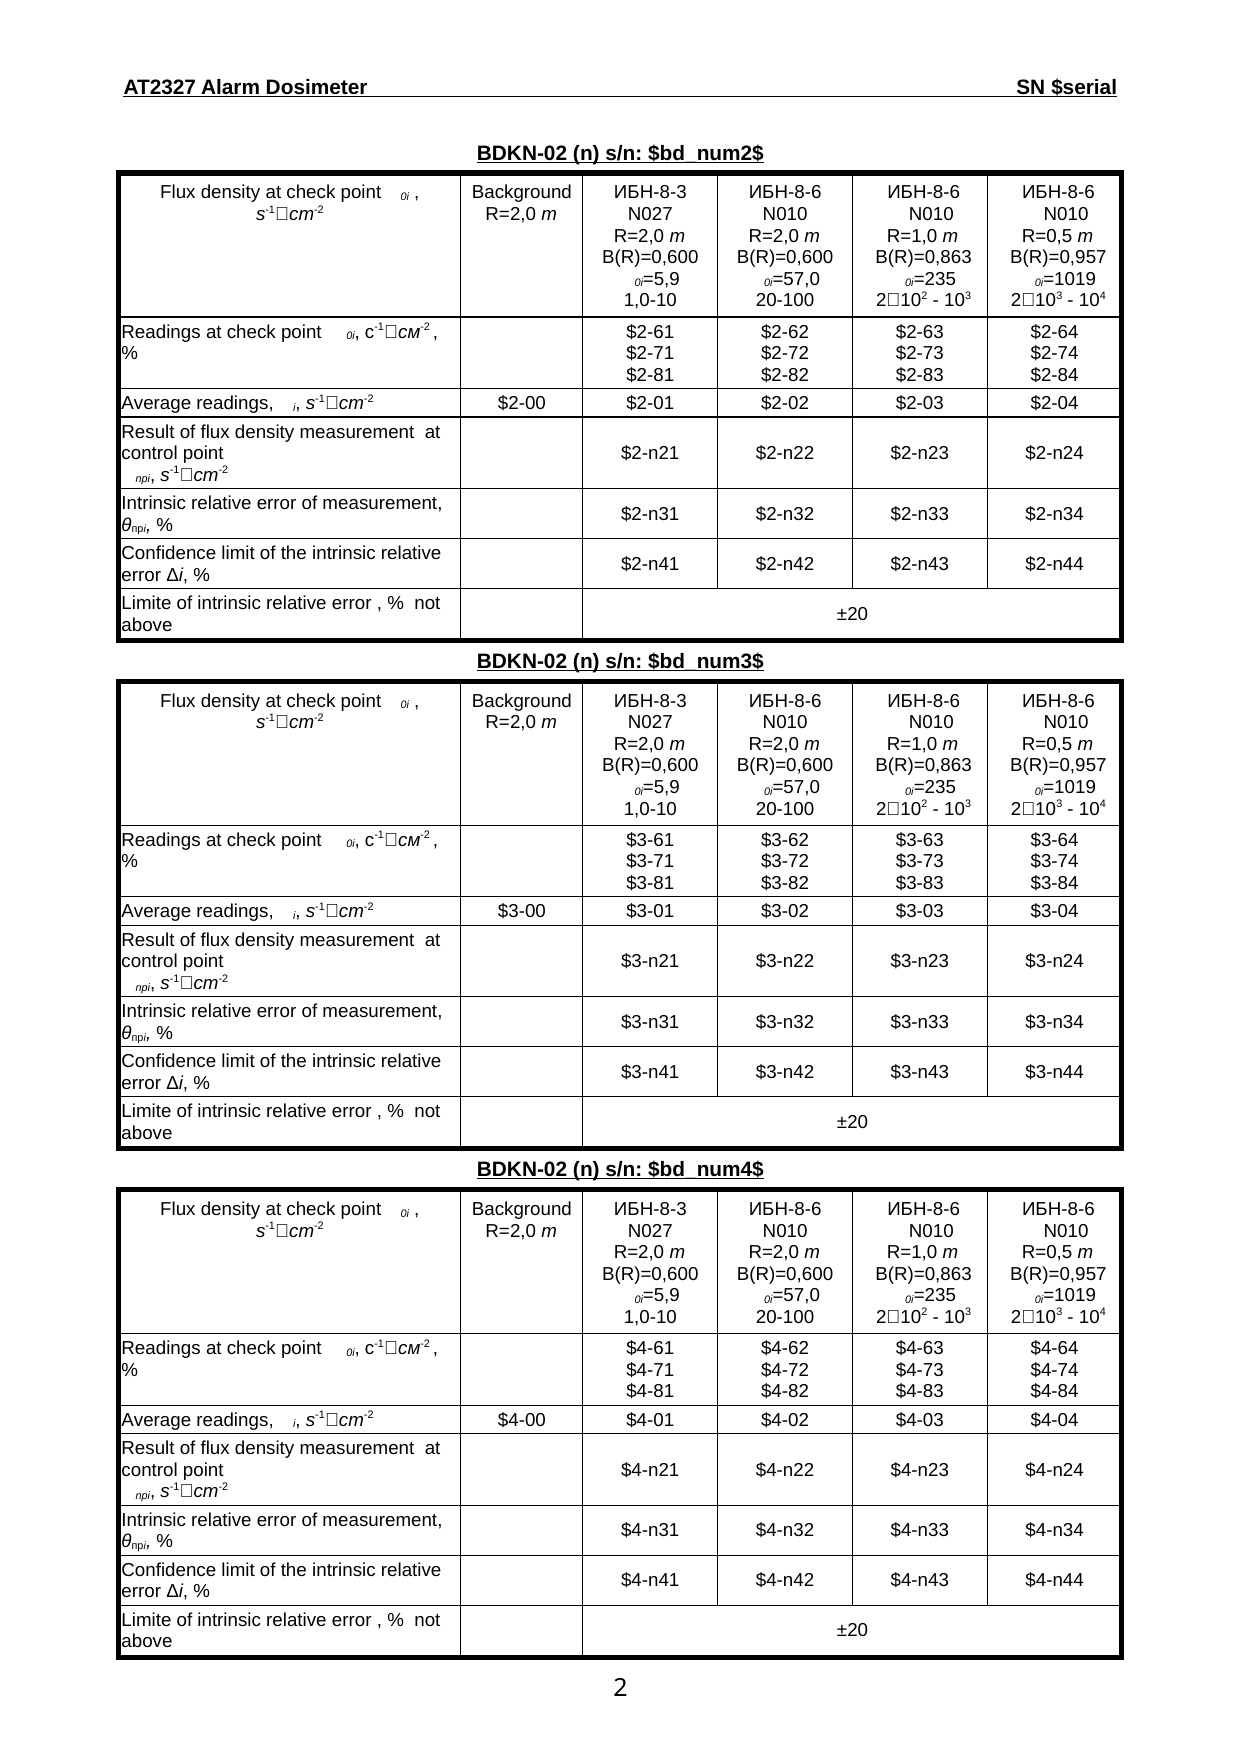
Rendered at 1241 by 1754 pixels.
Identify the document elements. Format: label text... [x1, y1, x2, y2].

table_cell $3-n42 [718, 1047, 852, 1096]
table_cell [461, 1097, 582, 1146]
table_cell $4-63 $4-73 $4-83 [853, 1334, 987, 1404]
table_cell Limite of intrinsic relative error , % not above [121, 1606, 460, 1654]
table_cell [461, 1434, 582, 1504]
table_cell $4-00 [461, 1406, 582, 1433]
table_cell $2-n32 [718, 489, 852, 538]
table_cell Result of flux density measurement at control point npi, s-1cm-2 [121, 1434, 460, 1504]
table_cell $3-n34 [988, 997, 1119, 1046]
table_cell [461, 1556, 582, 1604]
table_cell $2-01 [583, 389, 717, 416]
table_cell [461, 997, 582, 1046]
table_cell [461, 826, 582, 896]
table_cell $2-n41 [583, 539, 717, 588]
table_cell $4-n34 [988, 1506, 1119, 1554]
table_cell ИБН-8-3 N027 R=2,0 m B(R)=0,600 0i=5,9 1,0-10 [583, 176, 717, 316]
table_cell [461, 926, 582, 996]
table_cell $4-n24 [988, 1434, 1119, 1504]
table_cell [461, 418, 582, 488]
table_cell [461, 489, 582, 538]
table_cell $3-02 [718, 897, 852, 925]
table_cell Confidence limit of the intrinsic relative error Δi, % [121, 539, 460, 588]
table_cell [461, 1606, 582, 1654]
table_cell Limite of intrinsic relative error , % not above [121, 589, 460, 638]
table_cell $4-03 [853, 1406, 987, 1433]
table_cell $4-64 $4-74 $4-84 [988, 1334, 1119, 1404]
table_cell $4-02 [718, 1406, 852, 1433]
table_cell Background R=2,0 m [461, 684, 582, 825]
table_cell Intrinsic relative error of measurement, θпрi, % [121, 997, 460, 1046]
table_cell Readings at check point 0i, с-1см-2 , % [121, 318, 460, 388]
table_cell [461, 318, 582, 388]
table_cell $4-61 $4-71 $4-81 [583, 1334, 717, 1404]
table_cell $2-n21 [583, 418, 717, 488]
table_cell $2-61 $2-71 $2-81 [583, 318, 717, 388]
table_cell Average readings, i, s-1cm-2 [121, 389, 460, 416]
table_header BDKN-02 (n) s/n: $bd_num3$ [118, 643, 1122, 679]
table_cell ±20 [583, 1097, 1119, 1146]
table_cell Confidence limit of the intrinsic relative error Δi, % [121, 1047, 460, 1096]
table_cell $2-64 $2-74 $2-84 [988, 318, 1119, 388]
table_cell $2-04 [988, 389, 1119, 416]
table_cell $3-n33 [853, 997, 987, 1046]
table_cell $3-n31 [583, 997, 717, 1046]
table_cell $3-n41 [583, 1047, 717, 1096]
table_cell $3-03 [853, 897, 987, 925]
table_cell $4-n44 [988, 1556, 1119, 1604]
table_header BDKN-02 (n) s/n: $bd_num4$ [118, 1151, 1122, 1187]
table_cell $2-63 $2-73 $2-83 [853, 318, 987, 388]
table_cell $4-62 $4-72 $4-82 [718, 1334, 852, 1404]
table_cell $3-n22 [718, 926, 852, 996]
table_cell $3-n32 [718, 997, 852, 1046]
table_cell Background R=2,0 m [461, 1192, 582, 1333]
table_cell Result of flux density measurement at control point npi, s-1cm-2 [121, 926, 460, 996]
table_cell $3-04 [988, 897, 1119, 925]
table_cell ИБН-8-3 N027 R=2,0 m B(R)=0,600 0i=5,9 1,0-10 [583, 684, 717, 825]
table_cell Confidence limit of the intrinsic relative error Δi, % [121, 1556, 460, 1604]
table_cell $4-04 [988, 1406, 1119, 1433]
table_cell Readings at check point 0i, с-1см-2 , % [121, 826, 460, 896]
table_cell Intrinsic relative error of measurement, θпрi, % [121, 489, 460, 538]
table_cell $4-n32 [718, 1506, 852, 1554]
table_cell ±20 [583, 589, 1119, 638]
table_cell ИБН-8-6 N010 R=1,0 m B(R)=0,863 0i=235 2102 - 103 [853, 1192, 987, 1333]
table_cell Flux density at check point 0i , s-1cm-2 [121, 1192, 460, 1333]
table_cell $4-01 [583, 1406, 717, 1433]
table_cell $2-n24 [988, 418, 1119, 488]
table_cell $2-n34 [988, 489, 1119, 538]
table_cell $2-n31 [583, 489, 717, 538]
table_cell $2-n44 [988, 539, 1119, 588]
table_cell [461, 1047, 582, 1096]
table_cell $2-02 [718, 389, 852, 416]
table_header BDKN-02 (n) s/n: $bd_num2$ [118, 135, 1122, 170]
table_cell $2-n42 [718, 539, 852, 588]
table_cell $2-03 [853, 389, 987, 416]
table_cell Flux density at check point 0i , s-1cm-2 [121, 684, 460, 825]
table_cell [461, 1334, 582, 1404]
table_cell Intrinsic relative error of measurement, θпрi, % [121, 1506, 460, 1554]
table_cell $2-00 [461, 389, 582, 416]
table_cell $4-n33 [853, 1506, 987, 1554]
table_cell $2-n22 [718, 418, 852, 488]
table_cell $3-62 $3-72 $3-82 [718, 826, 852, 896]
table_cell $2-n33 [853, 489, 987, 538]
table_cell ИБН-8-6 N010 R=2,0 m B(R)=0,600 0i=57,0 20-100 [718, 176, 852, 316]
table_cell ИБН-8-6 N010 R=1,0 m B(R)=0,863 0i=235 2102 - 103 [853, 176, 987, 316]
table_cell Limite of intrinsic relative error , % not above [121, 1097, 460, 1146]
table_cell ±20 [583, 1606, 1119, 1654]
table_cell $3-n21 [583, 926, 717, 996]
table_cell $4-n31 [583, 1506, 717, 1554]
table_cell $2-n43 [853, 539, 987, 588]
table_cell $2-n23 [853, 418, 987, 488]
table_cell $3-n23 [853, 926, 987, 996]
table_cell $3-n24 [988, 926, 1119, 996]
table_cell $3-64 $3-74 $3-84 [988, 826, 1119, 896]
table_cell $4-n23 [853, 1434, 987, 1504]
table_cell [461, 1506, 582, 1554]
table_cell ИБН-8-6 N010 R=2,0 m B(R)=0,600 0i=57,0 20-100 [718, 684, 852, 825]
table_cell $4-n22 [718, 1434, 852, 1504]
table_cell ИБН-8-6 N010 R=0,5 m B(R)=0,957 0i=1019 2103 - 104 [988, 176, 1119, 316]
table_cell Result of flux density measurement at control point npi, s-1cm-2 [121, 418, 460, 488]
table_cell [461, 539, 582, 588]
table_cell ИБН-8-6 N010 R=1,0 m B(R)=0,863 0i=235 2102 - 103 [853, 684, 987, 825]
table_cell ИБН-8-6 N010 R=0,5 m B(R)=0,957 0i=1019 2103 - 104 [988, 684, 1119, 825]
table_cell $3-01 [583, 897, 717, 925]
table_cell Average readings, i, s-1cm-2 [121, 897, 460, 925]
table_cell $3-63 $3-73 $3-83 [853, 826, 987, 896]
table_cell Average readings, i, s-1cm-2 [121, 1406, 460, 1433]
table_cell $3-n43 [853, 1047, 987, 1096]
table_cell Flux density at check point 0i , s-1cm-2 [121, 176, 460, 316]
table_cell ИБН-8-6 N010 R=2,0 m B(R)=0,600 0i=57,0 20-100 [718, 1192, 852, 1333]
table_cell $4-n41 [583, 1556, 717, 1604]
table_cell $4-n43 [853, 1556, 987, 1604]
table_cell Background R=2,0 m [461, 176, 582, 316]
table_cell ИБН-8-3 N027 R=2,0 m B(R)=0,600 0i=5,9 1,0-10 [583, 1192, 717, 1333]
table_cell $4-n42 [718, 1556, 852, 1604]
table_cell ИБН-8-6 N010 R=0,5 m B(R)=0,957 0i=1019 2103 - 104 [988, 1192, 1119, 1333]
table_cell $3-00 [461, 897, 582, 925]
table_cell $3-61 $3-71 $3-81 [583, 826, 717, 896]
table_cell [461, 589, 582, 638]
table_cell $4-n21 [583, 1434, 717, 1504]
table_cell $2-62 $2-72 $2-82 [718, 318, 852, 388]
table_cell $3-n44 [988, 1047, 1119, 1096]
table_cell Readings at check point 0i, с-1см-2 , % [121, 1334, 460, 1404]
